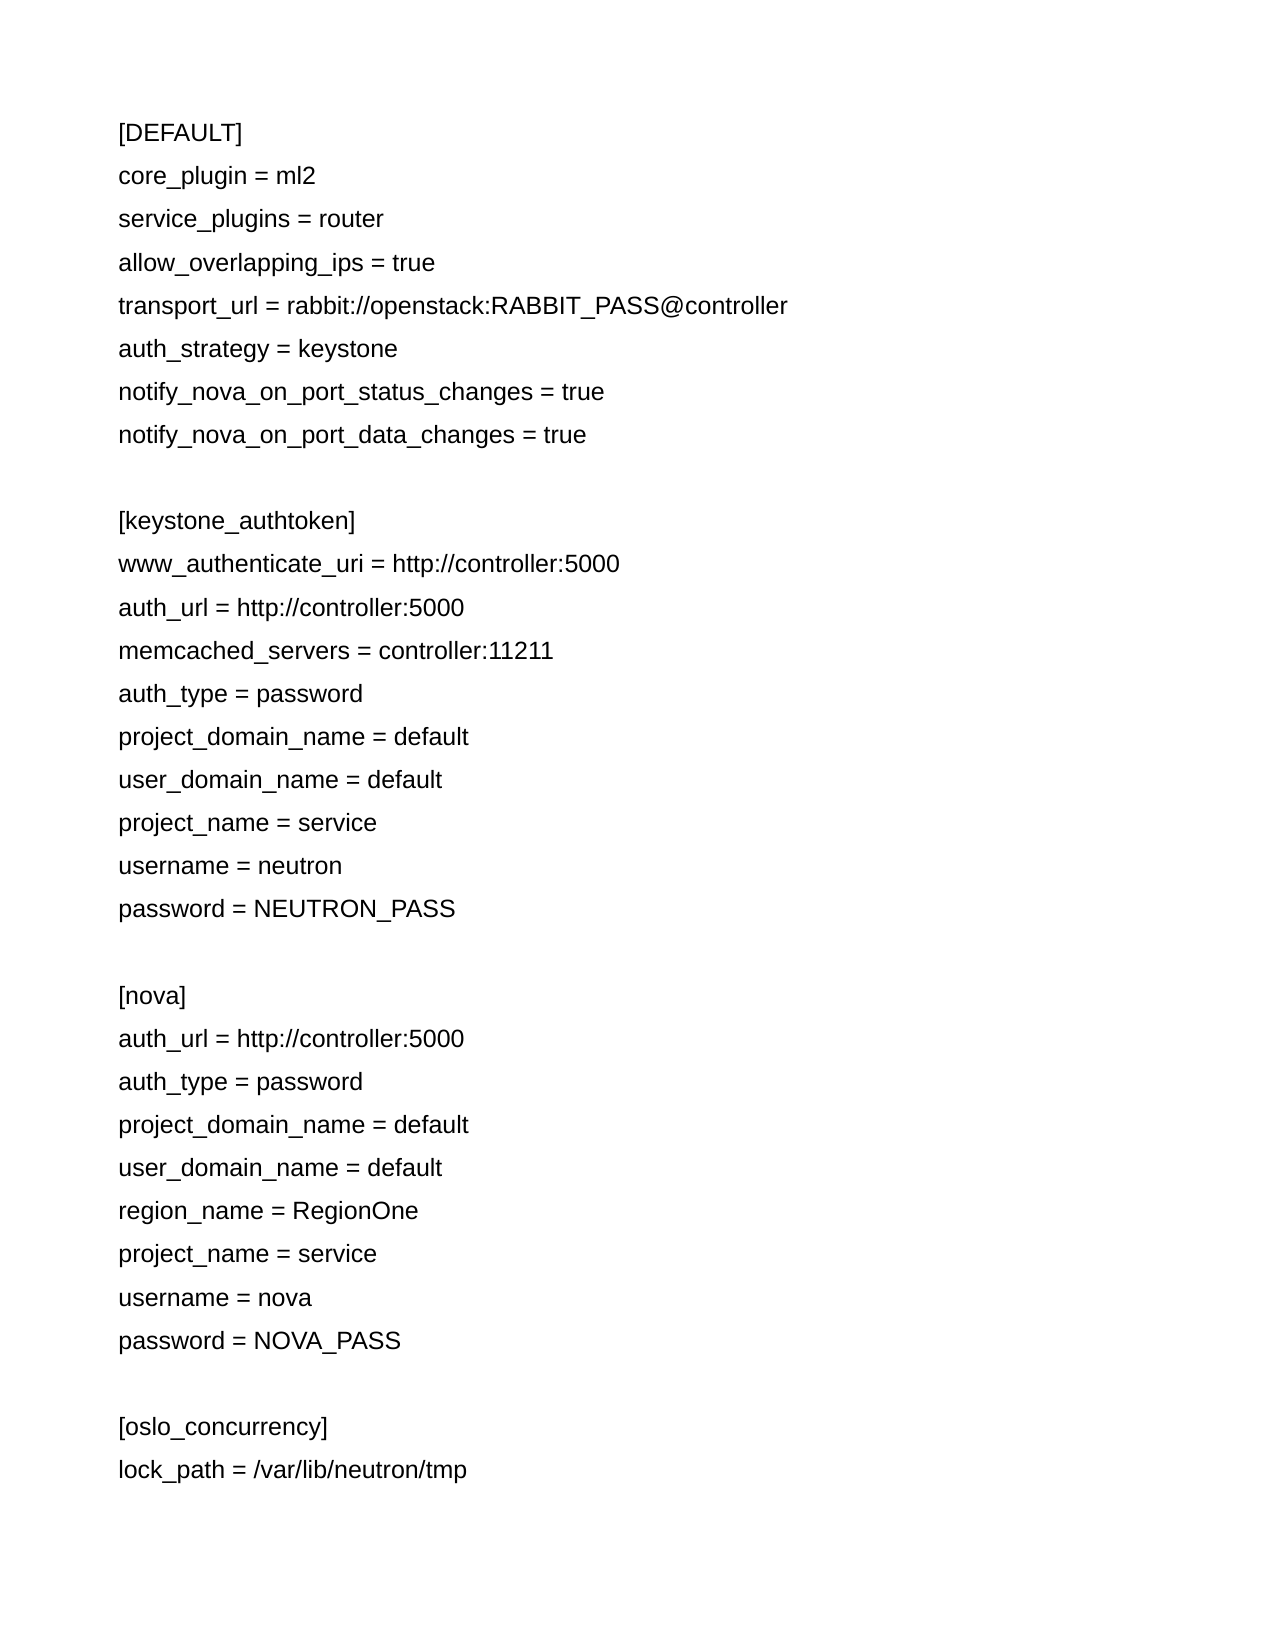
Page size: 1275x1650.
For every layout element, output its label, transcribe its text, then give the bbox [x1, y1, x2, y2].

text auth_type = password [118, 679, 1157, 707]
text project_domain_name = default [118, 1110, 1157, 1139]
text project_name = service [118, 1239, 1157, 1268]
text [DEFAULT] [118, 118, 1157, 147]
text password = NEUTRON_PASS [118, 894, 1157, 923]
text auth_url = http://controller:5000 [118, 592, 1157, 621]
text username = neutron [118, 851, 1157, 880]
text user_domain_name = default [118, 765, 1157, 794]
text transport_url = rabbit://openstack:RABBIT_PASS@controller [118, 291, 1157, 319]
text [oslo_concurrency] [118, 1412, 1157, 1441]
text notify_nova_on_port_status_changes = true [118, 377, 1157, 406]
text memcached_servers = controller:11211 [118, 636, 1157, 664]
text www_authenticate_uri = http://controller:5000 [118, 549, 1157, 578]
text core_plugin = ml2 [118, 161, 1157, 190]
text [keystone_authtoken] [118, 506, 1157, 535]
text notify_nova_on_port_data_changes = true [118, 420, 1157, 449]
text lock_path = /var/lib/neutron/tmp [118, 1455, 1157, 1484]
text auth_url = http://controller:5000 [118, 1024, 1157, 1052]
text username = nova [118, 1282, 1157, 1311]
text auth_type = password [118, 1067, 1157, 1096]
text project_name = service [118, 808, 1157, 837]
text service_plugins = router [118, 204, 1157, 233]
text region_name = RegionOne [118, 1196, 1157, 1225]
text user_domain_name = default [118, 1153, 1157, 1182]
text password = NOVA_PASS [118, 1326, 1157, 1354]
text allow_overlapping_ips = true [118, 247, 1157, 276]
text project_domain_name = default [118, 722, 1157, 751]
text [nova] [118, 981, 1157, 1009]
text auth_strategy = keystone [118, 334, 1157, 362]
